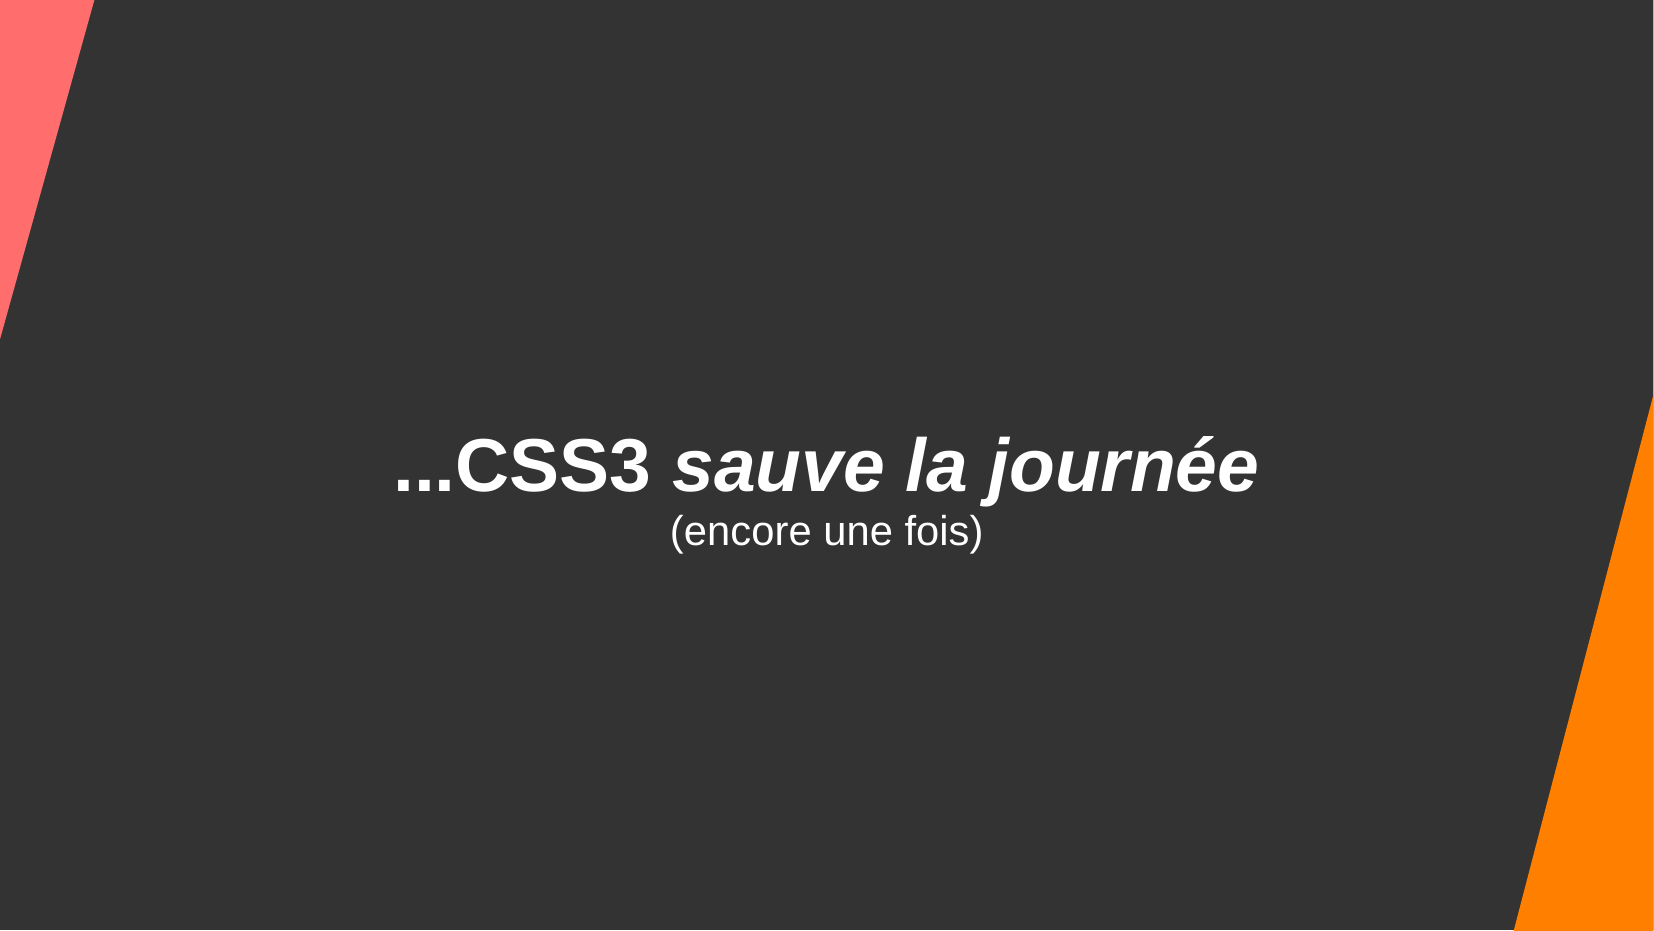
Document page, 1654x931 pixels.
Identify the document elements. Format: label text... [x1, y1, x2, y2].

title ...CSS3 sauve la journée [31, 423, 1622, 508]
text_box [1513, 392, 1654, 931]
text_box (encore une fois) [509, 500, 1144, 599]
text_box [0, 0, 95, 340]
